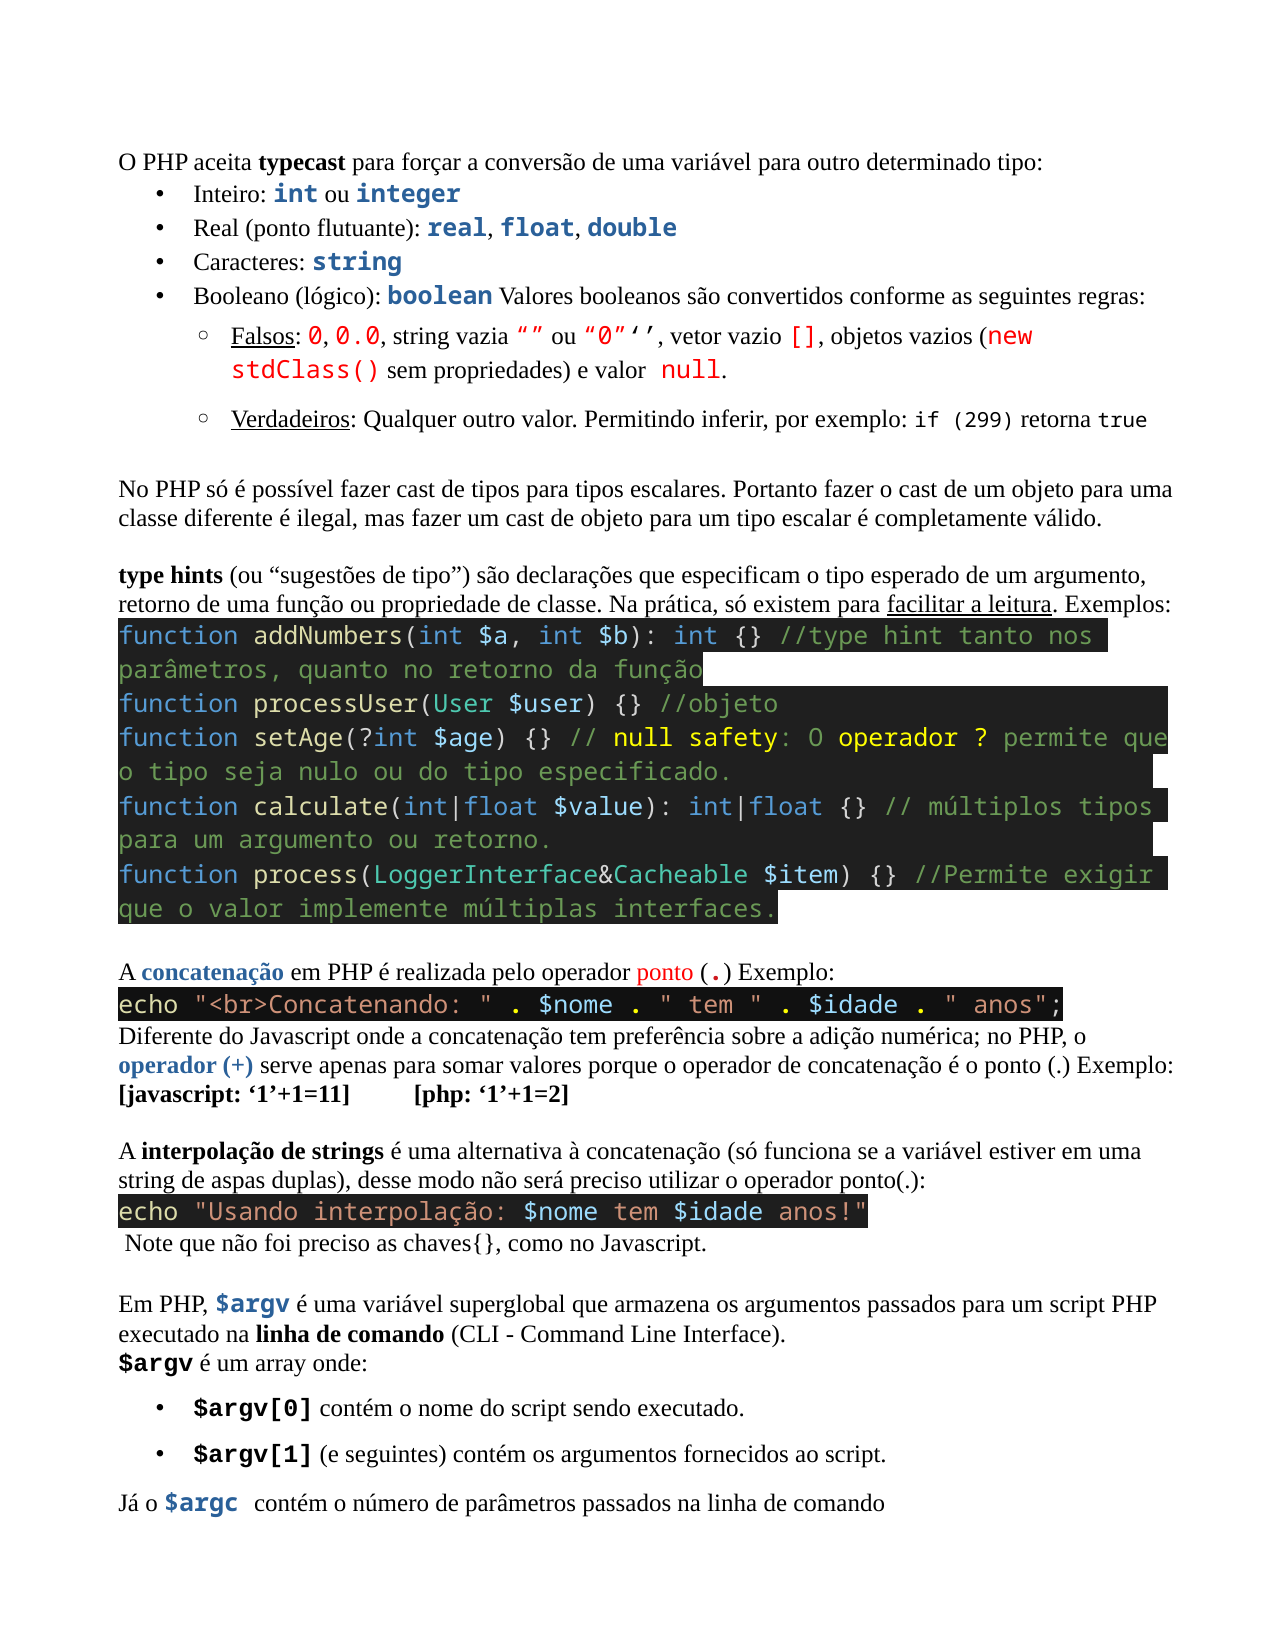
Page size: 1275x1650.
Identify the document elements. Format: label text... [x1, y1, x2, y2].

list Falsos: 0, 0.0, string vazia “” ou “0”‘’, vetor vazio [], objetos vazios (new stdClass() sem propriedades) e valor null. [193, 318, 1175, 386]
text echo "<br>Concatenando: " . $nome . " tem " . $idade . " anos"; [118, 987, 1211, 1021]
text Em PHP, $argv é uma variável superglobal que armazena os argumentos passados para um script PHP executado na linha de comando (CLI - Command Line Interface). $argv é um array onde: [118, 1285, 1175, 1379]
text No PHP só é possível fazer cast de tipos para tipos escalares. Portanto fazer o cast de um objeto para uma classe diferente é ilegal, mas fazer um cast de objeto para um tipo escalar é completamente válido. [118, 474, 1175, 532]
text Já o $argc contém o número de parâmetros passados na linha de comando [118, 1484, 1175, 1518]
list Booleano (lógico): boolean Valores booleanos são convertidos conforme as seguintes regras: [156, 278, 1175, 312]
list Inteiro: int ou integer [156, 176, 1175, 210]
text Diferente do Javascript onde a concatenação tem preferência sobre a adição numérica; no PHP, o operador (+) serve apenas para somar valores porque o operador de concatenação é o ponto (.) Exemplo: [javascript: ‘1’+1=11] [php: ‘1’+1=2] [118, 1021, 1175, 1107]
text function processUser(User $user) {} //objeto [118, 686, 1175, 720]
text O PHP aceita typecast para forçar a conversão de uma variável para outro determinado tipo: [118, 147, 1175, 176]
list $argv[0] contém o nome do script sendo executado. [156, 1393, 1175, 1424]
text function process(LoggerInterface&Cacheable $item) {} //Permite exigir que o valor implemente múltiplas interfaces. [118, 856, 1175, 924]
text A interpolação de strings é uma alternativa à concatenação (só funciona se a variável estiver em uma string de aspas duplas), desse modo não será preciso utilizar o operador ponto(.): echo "Usando interpolação: $nome tem $idade anos!" [118, 1136, 1175, 1228]
text A concatenação em PHP é realizada pelo operador ponto (.) Exemplo: [118, 953, 1175, 987]
text Note que não foi preciso as chaves{}, como no Javascript. [118, 1228, 1175, 1257]
list Caracteres: string [156, 244, 1175, 278]
text type hints (ou “sugestões de tipo”) são declarações que especificam o tipo esperado de um argumento, retorno de uma função ou propriedade de classe. Na prática, só existem para facilitar a leitura. Exemplos: [118, 560, 1175, 618]
text function addNumbers(int $a, int $b): int {} //type hint tanto nos parâmetros, quanto no retorno da função [118, 618, 1175, 686]
list Verdadeiros: Qualquer outro valor. Permitindo inferir, por exemplo: if (299) retorna true [193, 404, 1175, 433]
list Real (ponto flutuante): real, float, double [156, 210, 1175, 244]
text function calculate(int|float $value): int|float {} // múltiplos tipos para um argumento ou retorno. [118, 788, 1175, 856]
text function setAge(?int $age) {} // null safety: O operador ? permite que o tipo seja nulo ou do tipo especificado. [118, 720, 1175, 788]
list $argv[1] (e seguintes) contém os argumentos fornecidos ao script. [156, 1439, 1175, 1470]
